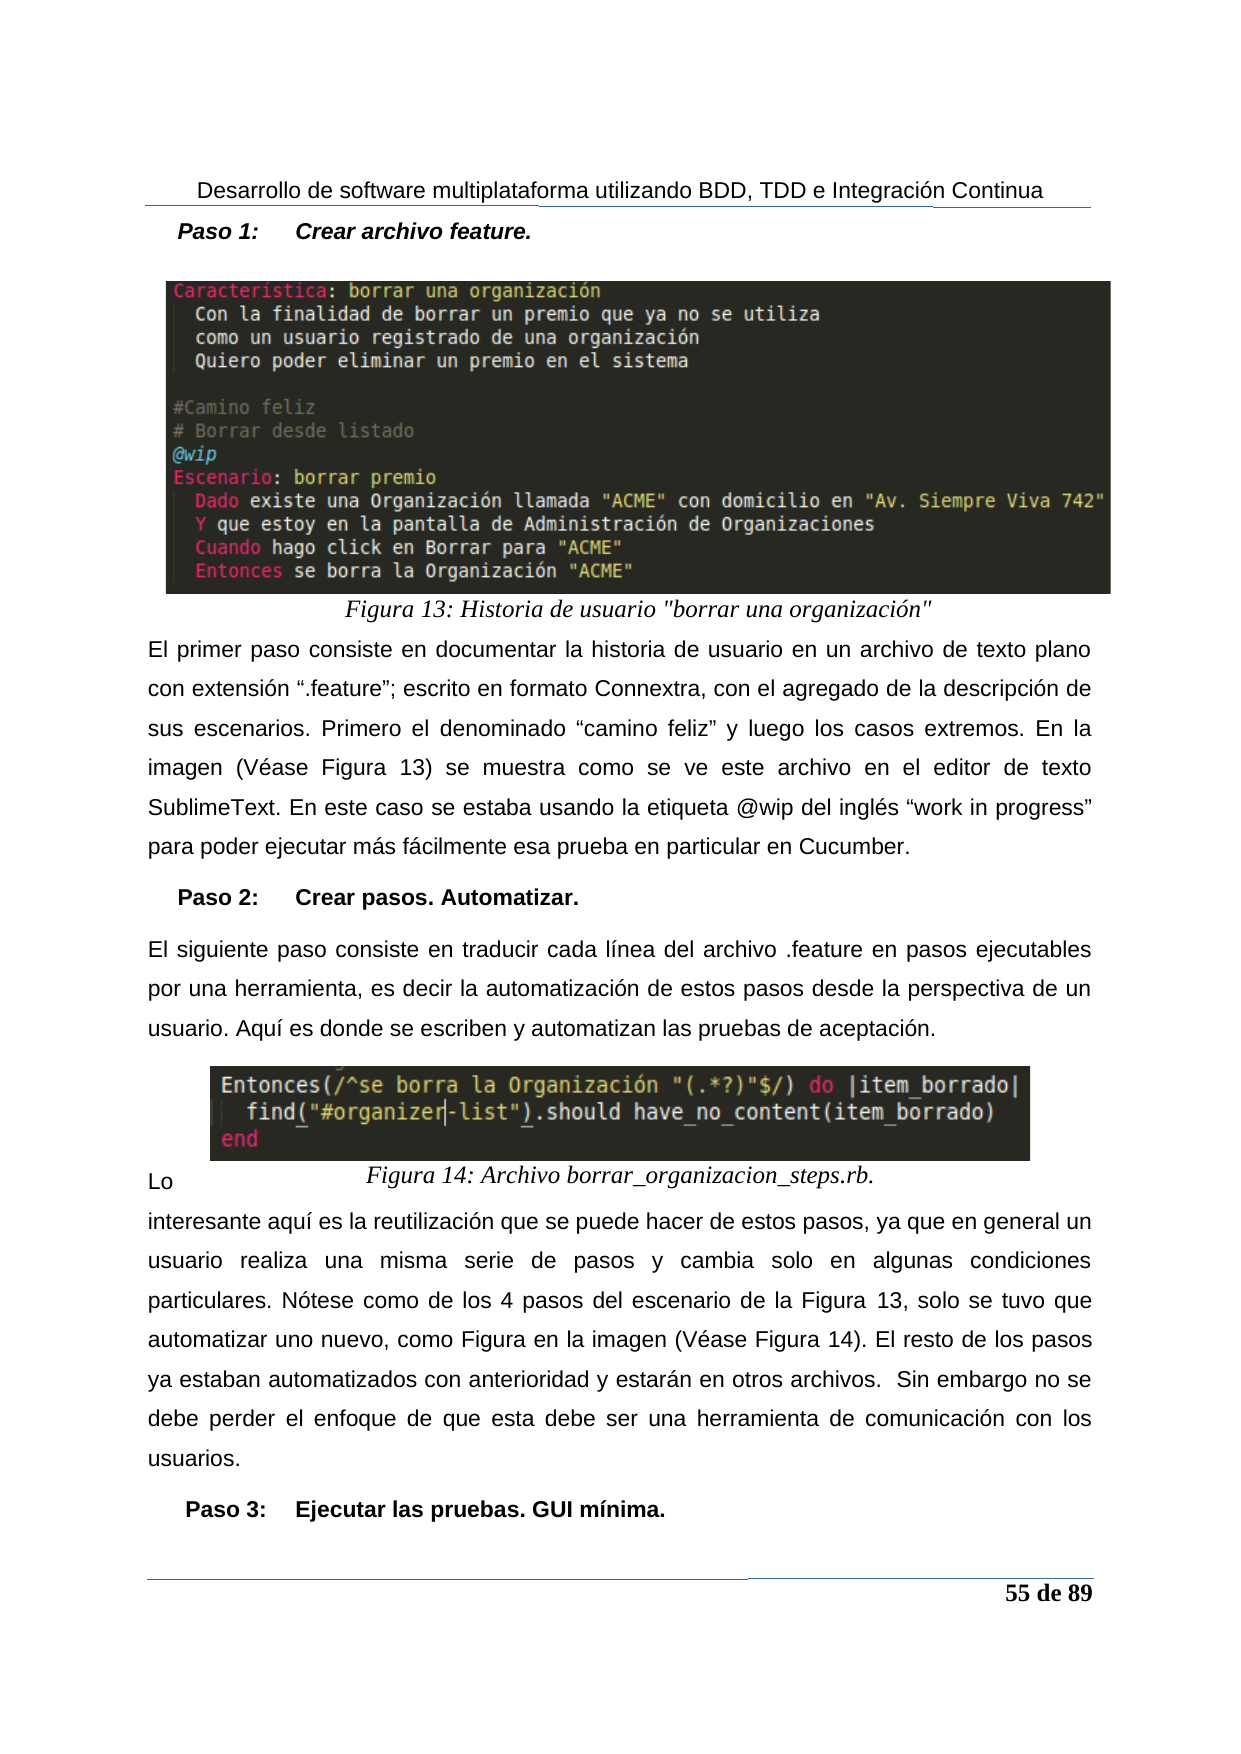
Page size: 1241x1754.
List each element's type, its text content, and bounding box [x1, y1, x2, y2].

list Crear pasos. Automatizar. [177, 884, 1093, 911]
picture [165, 281, 1111, 594]
list [166, 269, 1111, 281]
list Figura 13: Historia de usuario "borrar una organización" [166, 594, 1111, 623]
text El siguiente paso consiste en traducir cada línea del archivo .feature en pasos ejecutables por una herramienta, es decir la automatización de estos pasos desde la perspectiva de un usuario. Aquí es donde se escriben y automatizan las pruebas de aceptación. [148, 936, 1093, 1041]
list El primer paso consiste en documentar la historia de usuario en un archivo de texto plano con extensión “.feature”; escrito en formato Connextra, con el agregado de la descripción de sus escenarios. Primero el denominado “camino feliz” y luego los casos extremos. En la imagen (Véase Figura 13) se muestra como se ve este archivo en el editor de texto SublimeText. En este caso se estaba usando la etiqueta @wip del inglés “work in progress” para poder ejecutar más fácilmente esa prueba en particular en Cucumber. [148, 269, 1093, 859]
text Figura 14: Archivo borrar_organizacion_steps.rb. [210, 1161, 1030, 1189]
list Ejecutar las pruebas. GUI mínima. [185, 1496, 1093, 1522]
text Lo interesante aquí es la reutilización que se puede hacer de estos pasos, ya que en general un usuario realiza una misma serie de pasos y cambia solo en algunas condiciones particulares. Nótese como de los 4 pasos del escenario de la Figura 13, solo se tuvo que automatizar uno nuevo, como Figura en la imagen (Véase Figura 14). El resto de los pasos ya estaban automatizados con anterioridad y estarán en otros archivos. Sin embargo no se debe perder el enfoque de que esta debe ser una herramienta de comunicación con los usuarios. [148, 1168, 1093, 1471]
list Crear archivo feature. [177, 218, 1093, 245]
picture [210, 1066, 1031, 1161]
